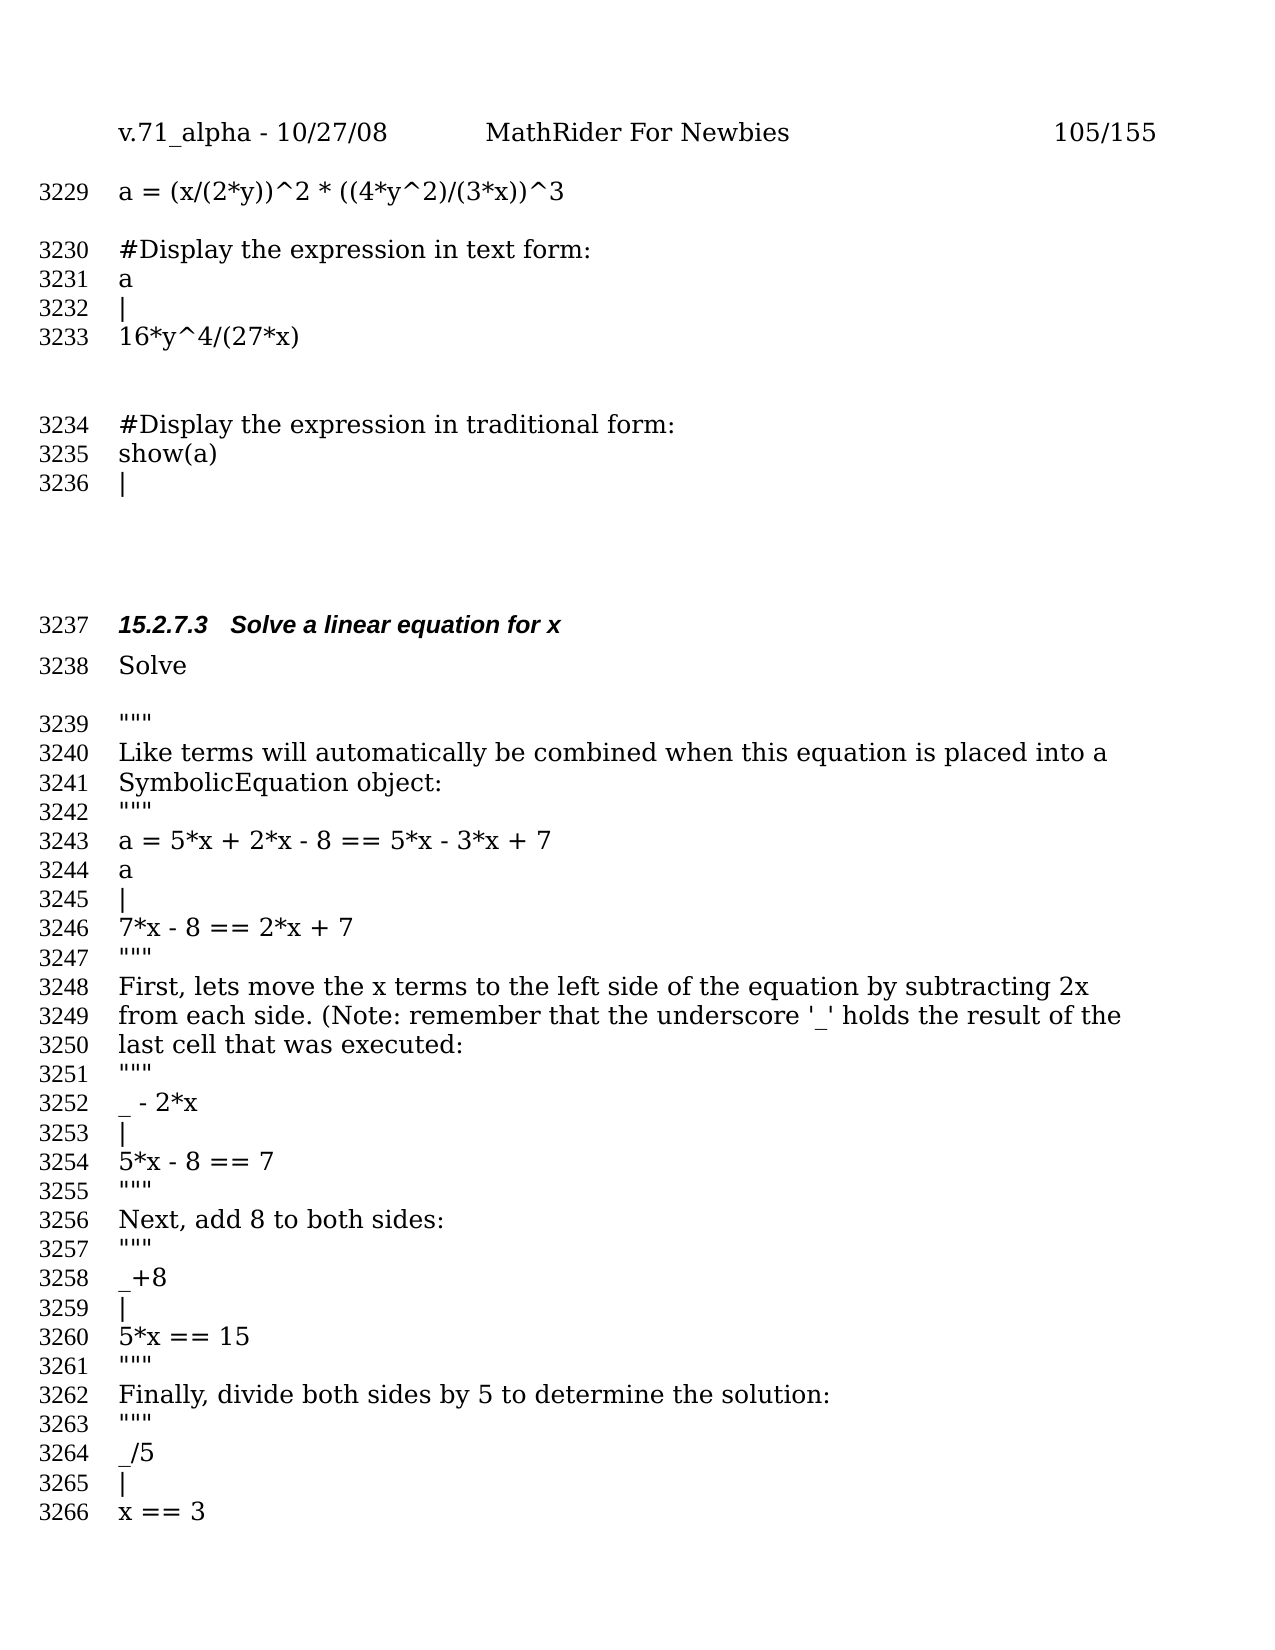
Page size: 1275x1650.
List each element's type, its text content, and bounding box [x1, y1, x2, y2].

text 16*y^4/(27*x) [118, 323, 1157, 352]
text a = (x/(2*y))^2 * ((4*y^2)/(3*x))^3 [118, 177, 1157, 206]
text | [118, 468, 1157, 498]
text Solve [118, 651, 1157, 680]
text | [118, 1293, 1157, 1322]
text | [118, 1468, 1157, 1497]
text Finally, divide both sides by 5 to determine the solution: [118, 1380, 1157, 1409]
text """ [118, 1059, 1157, 1089]
text x == 3 [118, 1497, 1157, 1526]
text a = 5*x + 2*x - 8 == 5*x - 3*x + 7 [118, 826, 1157, 855]
text #Display the expression in text form: [118, 235, 1157, 264]
subtitle Solve a linear equation for x [118, 610, 1157, 639]
text """ [118, 709, 1157, 739]
text show(a) [118, 439, 1157, 468]
text Like terms will automatically be combined when this equation is placed into a SymbolicEquation object: [118, 739, 1157, 797]
text """ [118, 797, 1157, 826]
text """ [118, 943, 1157, 972]
text """ [118, 1409, 1157, 1439]
text #Display the expression in traditional form: [118, 410, 1157, 439]
text a [118, 855, 1157, 884]
text 7*x - 8 == 2*x + 7 [118, 914, 1157, 943]
text Next, add 8 to both sides: [118, 1205, 1157, 1234]
text _/5 [118, 1439, 1157, 1468]
text """ [118, 1176, 1157, 1205]
text """ [118, 1234, 1157, 1264]
text | [118, 1118, 1157, 1147]
text First, lets move the x terms to the left side of the equation by subtracting 2x from each side. (Note: remember that the underscore '_' holds the result of the last cell that was executed: [118, 972, 1157, 1059]
text | [118, 293, 1157, 323]
text """ [118, 1351, 1157, 1380]
text a [118, 264, 1157, 293]
text 5*x - 8 == 7 [118, 1147, 1157, 1176]
text 5*x == 15 [118, 1322, 1157, 1351]
text _ - 2*x [118, 1089, 1157, 1118]
text _+8 [118, 1264, 1157, 1293]
text | [118, 884, 1157, 914]
